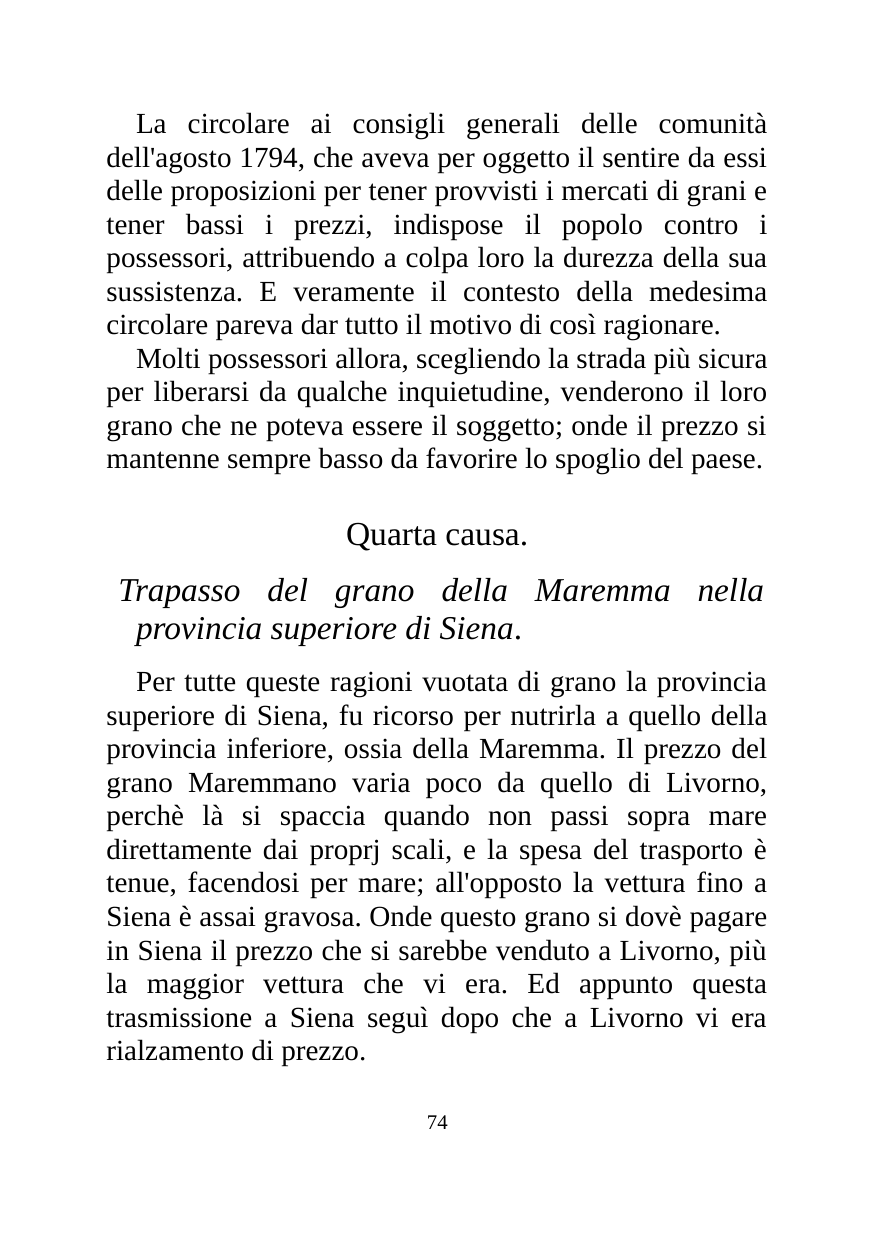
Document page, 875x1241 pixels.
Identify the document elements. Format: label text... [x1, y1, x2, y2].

text Molti possessori allora, scegliendo la strada più sicura per liberarsi da qualche inquietudine, venderono il loro grano che ne poteva essere il soggetto; onde il prezzo si mantenne sempre basso da favorire lo spoglio del paese. [106, 341, 768, 475]
text Quarta causa. [106, 514, 768, 552]
text Per tutte queste ragioni vuotata di grano la provincia superiore di Siena, fu ricorso per nutrirla a quello della provincia inferiore, ossia della Maremma. Il prezzo del grano Maremmano varia poco da quello di Livorno, perchè là si spaccia quando non passi sopra mare direttamente dai proprj scali, e la spesa del trasporto è tenue, facendosi per mare; all'opposto la vettura fino a Siena è assai gravosa. Onde questo grano si dovè pagare in Siena il prezzo che si sarebbe venduto a Livorno, più la maggior vettura che vi era. Ed appunto questa trasmissione a Siena seguì dopo che a Livorno vi era rialzamento di prezzo. [106, 664, 768, 1067]
text La circolare ai consigli generali delle comunità dell'agosto 1794, che aveva per oggetto il sentire da essi delle proposizioni per tener provvisti i mercati di grani e tener bassi i prezzi, indispose il popolo contro i possessori, attribuendo a colpa loro la durezza della sua sussistenza. E veramente il contesto della medesima circolare pareva dar tutto il motivo di così ragionare. [106, 106, 768, 341]
subtitle Trapasso del grano della Maremma nella provincia superiore di Siena. [118, 570, 768, 647]
